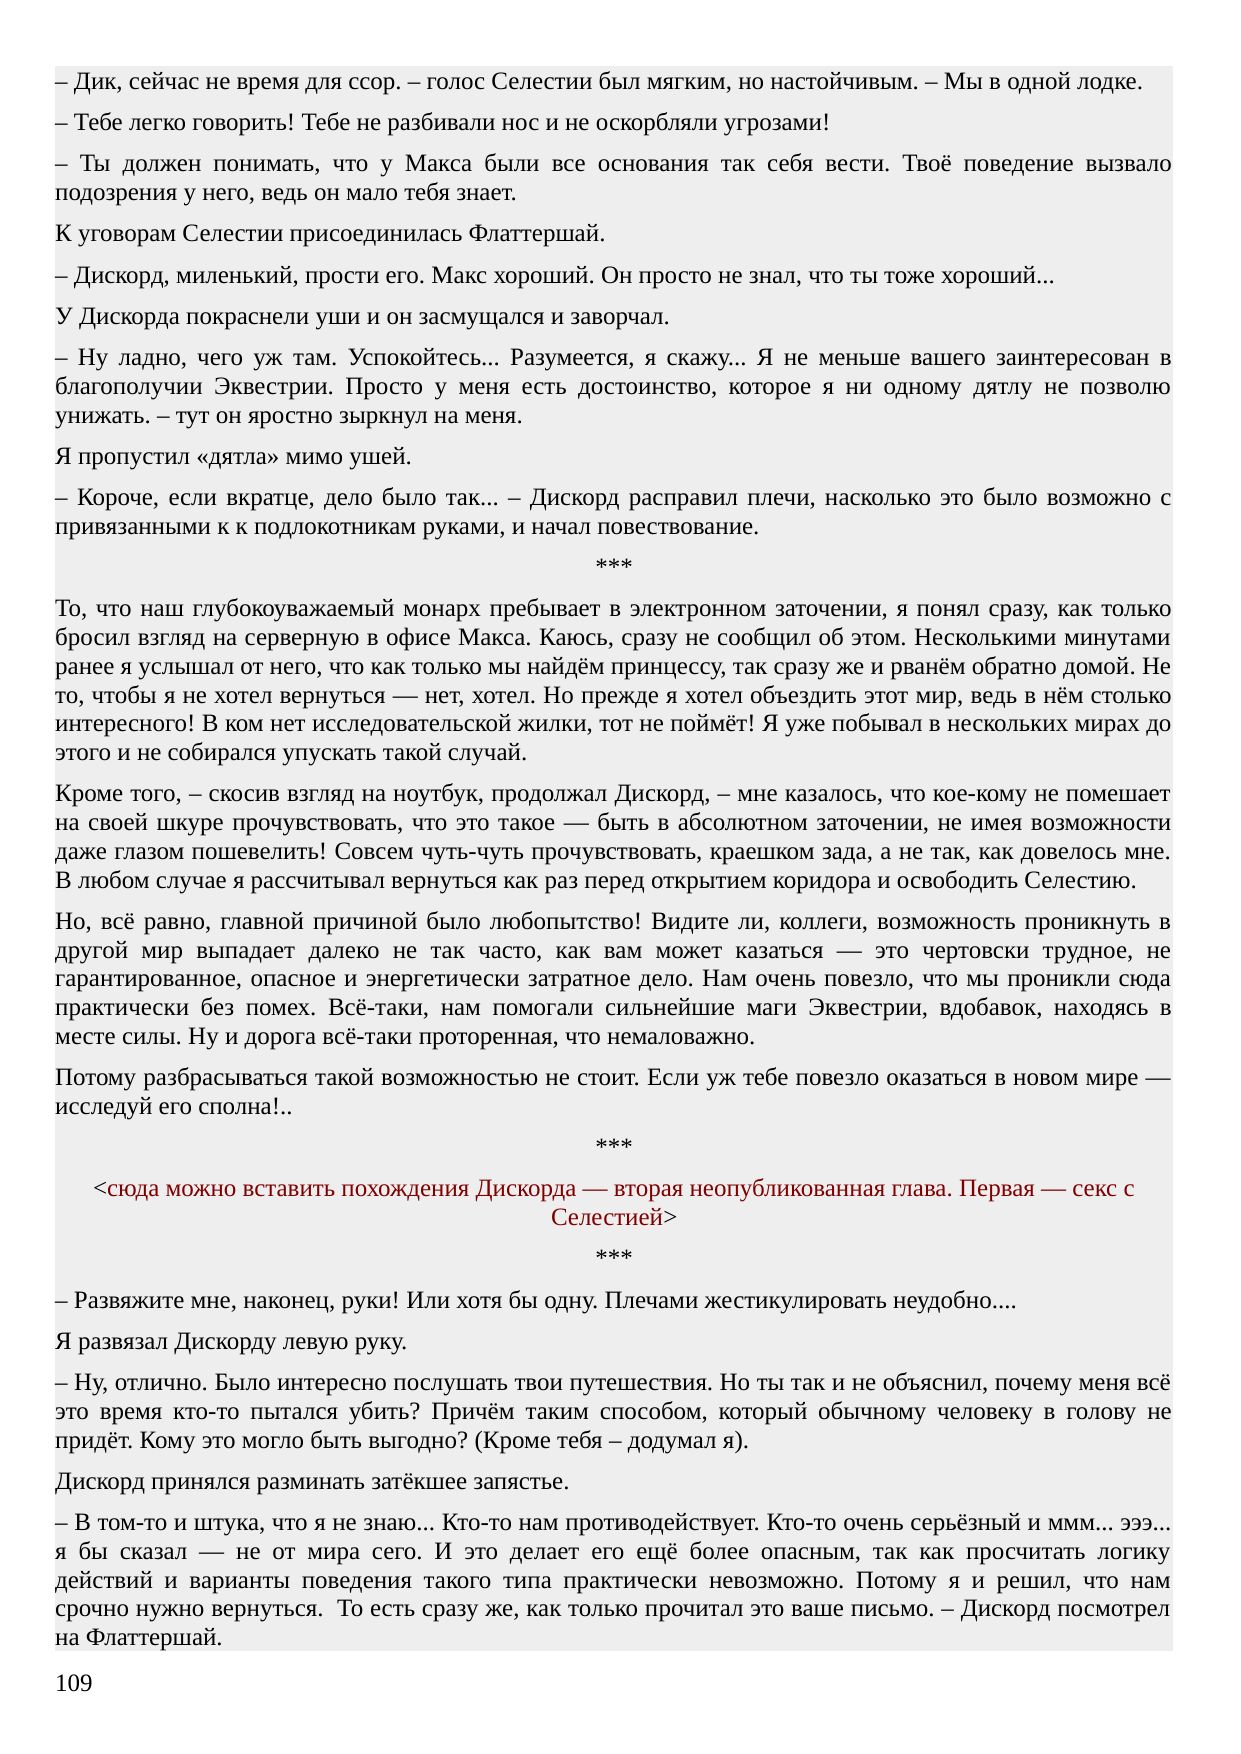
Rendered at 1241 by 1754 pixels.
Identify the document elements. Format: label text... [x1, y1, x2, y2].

text – Дискорд, миленький, прости его. Макс хороший. Он просто не знал, что ты тоже хороший... [55, 260, 1173, 288]
text – Тебе легко говорить! Тебе не разбивали нос и не оскорбляли угрозами! [55, 107, 1173, 136]
text К уговорам Селестии присоединилась Флаттершай. [55, 218, 1173, 247]
text Дискорд принялся разминать затёкшее запястье. [55, 1466, 1173, 1495]
text <сюда можно вставить похождения Дискорда — вторая неопубликованная глава. Первая — секс с Селестией> [55, 1173, 1173, 1231]
text То, что наш глубокоуважаемый монарх пребывает в электронном заточении, я понял сразу, как только бросил взгляд на серверную в офисе Макса. Каюсь, сразу не сообщил об этом. Несколькими минутами ранее я услышал от него, что как только мы найдём принцессу, так сразу же и рванём обратно домой. Не то, чтобы я не хотел вернуться — нет, хотел. Но прежде я хотел объездить этот мир, ведь в нём столько интересного! В ком нет исследовательской жилки, тот не поймёт! Я уже побывал в нескольких мирах до этого и не собирался упускать такой случай. [55, 593, 1173, 766]
text – Дик, сейчас не время для ссор. – голос Селестии был мягким, но настойчивым. – Мы в одной лодке. [55, 66, 1173, 95]
text Кроме того, – скосив взгляд на ноутбук, продолжал Дискорд, – мне казалось, что кое-кому не помешает на своей шкуре прочувствовать, что это такое — быть в абсолютном заточении, не имея возможности даже глазом пошевелить! Совсем чуть-чуть прочувствовать, краешком зада, а не так, как довелось мне. В любом случае я рассчитывал вернуться как раз перед открытием коридора и освободить Селестию. [55, 778, 1173, 893]
text Потому разбрасываться такой возможностью не стоит. Если уж тебе повезло оказаться в новом мире — исследуй его сполна!.. [55, 1062, 1173, 1120]
text – Ну, отлично. Было интересно послушать твои путешествия. Но ты так и не объяснил, почему меня всё это время кто-то пытался убить? Причём таким способом, который обычному человеку в голову не придёт. Кому это могло быть выгодно? (Кроме тебя – додумал я). [55, 1367, 1173, 1453]
text – Развяжите мне, наконец, руки! Или хотя бы одну. Плечами жестикулировать неудобно.... [55, 1285, 1173, 1313]
text *** [55, 1243, 1173, 1272]
text Я пропустил «дятла» мимо ушей. [55, 441, 1173, 470]
text – Ты должен понимать, что у Макса были все основания так себя вести. Твоё поведение вызвало подозрения у него, ведь он мало тебя знает. [55, 148, 1173, 206]
text – Короче, если вкратце, дело было так... – Дискорд расправил плечи, насколько это было возможно с привязанными к к подлокотникам руками, и начал повествование. [55, 482, 1173, 540]
text Но, всё равно, главной причиной было любопытство! Видите ли, коллеги, возможность проникнуть в другой мир выпадает далеко не так часто, как вам может казаться — это чертовски трудное, не гарантированное, опасное и энергетически затратное дело. Нам очень повезло, что мы проникли сюда практически без помех. Всё-таки, нам помогали сильнейшие маги Эквестрии, вдобавок, находясь в месте силы. Ну и дорога всё-таки проторенная, что немаловажно. [55, 906, 1173, 1050]
text У Дискорда покраснели уши и он засмущался и заворчал. [55, 301, 1173, 330]
text *** [55, 552, 1173, 581]
text – В том-то и штука, что я не знаю... Кто-то нам противодействует. Кто-то очень серьёзный и ммм... эээ... я бы сказал — не от мира сего. И это делает его ещё более опасным, так как просчитать логику действий и варианты поведения такого типа практически невозможно. Потому я и решил, что нам срочно нужно вернуться. То есть сразу же, как только прочитал это ваше письмо. – Дискорд посмотрел на Флаттершай. [55, 1507, 1173, 1651]
text *** [55, 1132, 1173, 1161]
text Я развязал Дискорду левую руку. [55, 1326, 1173, 1355]
text – Ну ладно, чего уж там. Успокойтесь... Разумеется, я скажу... Я не меньше вашего заинтересован в благополучии Эквестрии. Просто у меня есть достоинство, которое я ни одному дятлу не позволю унижать. – тут он яростно зыркнул на меня. [55, 342, 1173, 428]
